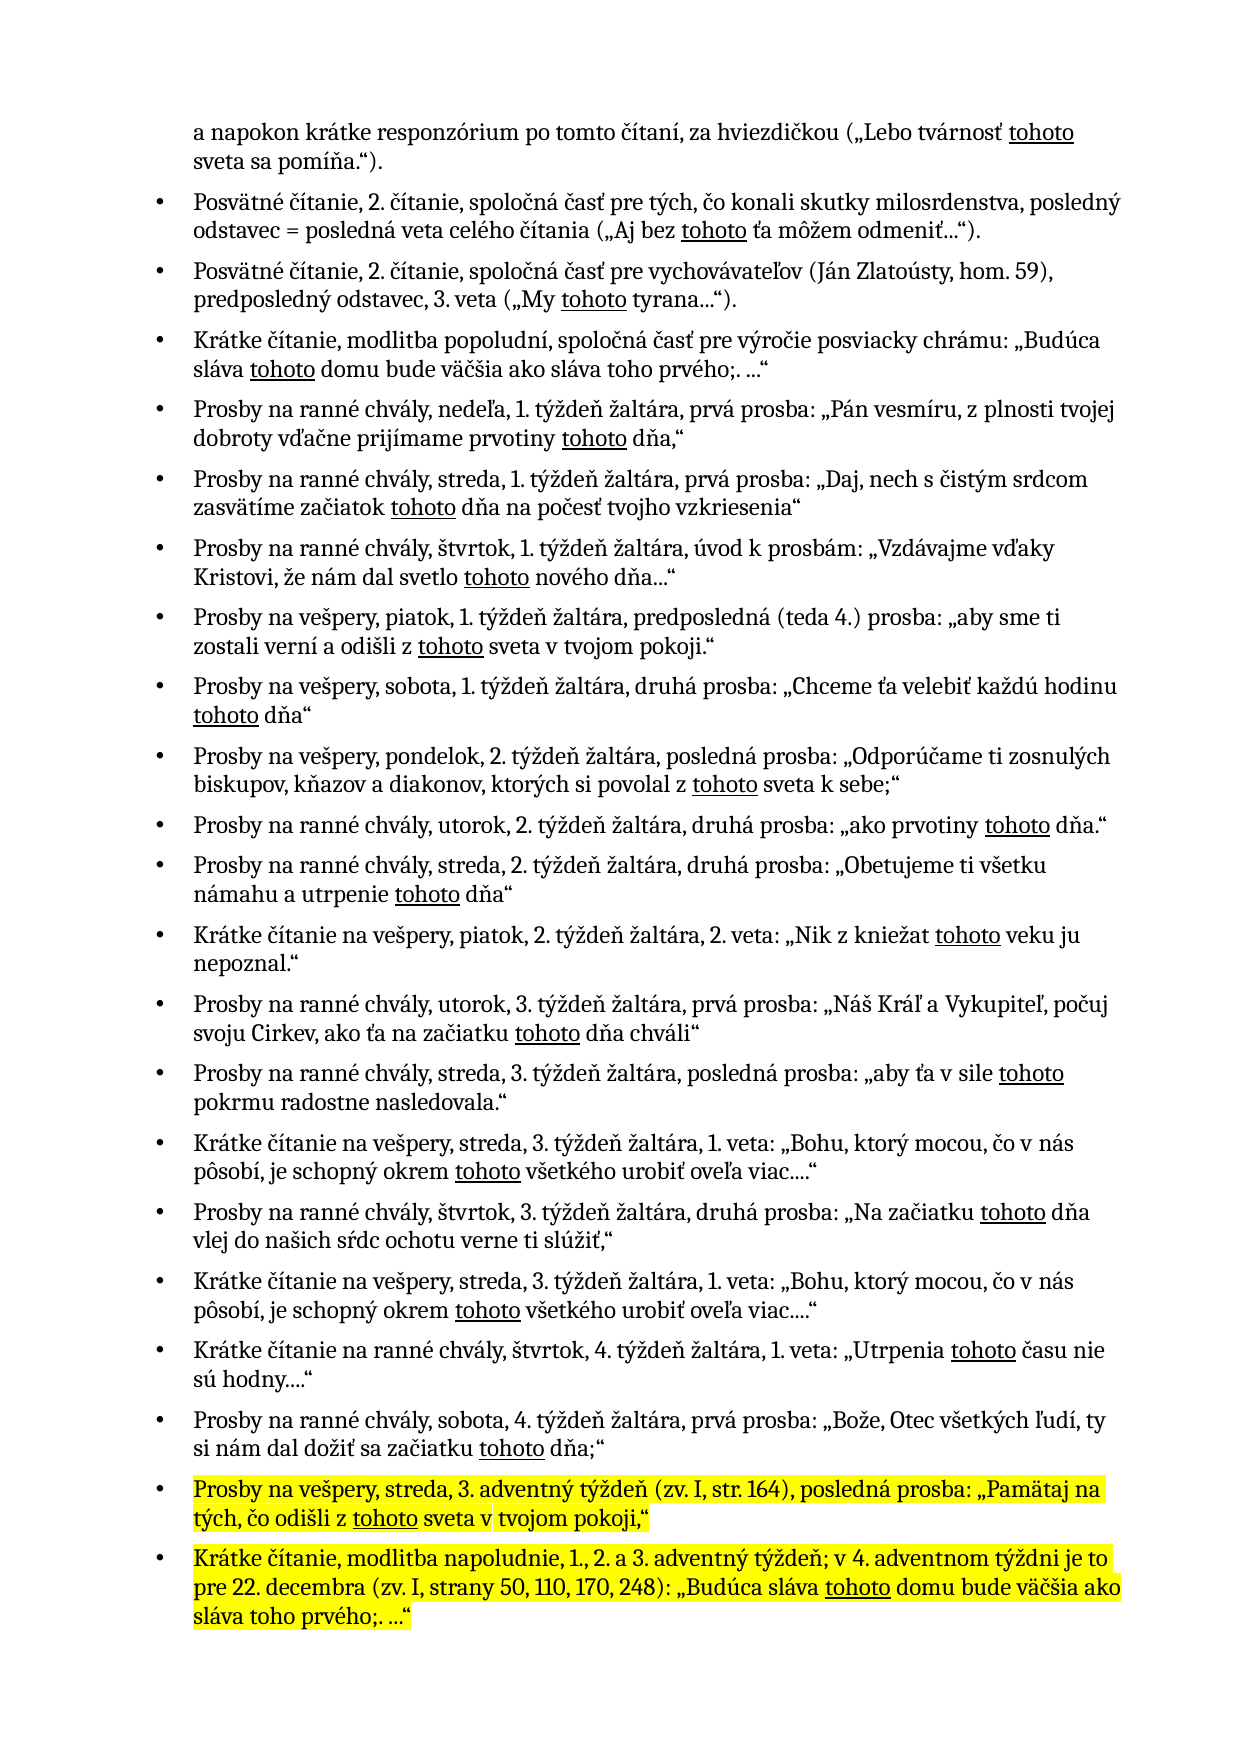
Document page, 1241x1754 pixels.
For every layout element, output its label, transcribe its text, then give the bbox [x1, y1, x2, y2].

list Prosby na ranné chvály, streda, 3. týždeň žaltára, posledná prosba: „aby ťa v sile tohoto pokrmu radostne nasledovala.“ [156, 1059, 1122, 1117]
list a napokon krátke responzórium po tomto čítaní, za hviezdičkou („Lebo tvárnosť tohoto sveta sa pomíňa.“). [156, 118, 1122, 176]
list Prosby na ranné chvály, nedeľa, 1. týždeň žaltára, prvá prosba: „Pán vesmíru, z plnosti tvojej dobroty vďačne prijímame prvotiny tohoto dňa,“ [156, 395, 1122, 453]
list Prosby na ranné chvály, utorok, 2. týždeň žaltára, druhá prosba: „ako prvotiny tohoto dňa.“ [156, 811, 1122, 839]
list Krátke čítanie, modlitba napoludnie, 1., 2. a 3. adventný týždeň; v 4. adventnom týždni je to pre 22. decembra (zv. I, strany 50, 110, 170, 248): „Budúca sláva tohoto domu bude väčšia ako sláva toho prvého;. ...“ [156, 1544, 1122, 1630]
list Prosby na ranné chvály, štvrtok, 3. týždeň žaltára, druhá prosba: „Na začiatku tohoto dňa vlej do našich sŕdc ochotu verne ti slúžiť,“ [156, 1198, 1122, 1255]
list Krátke čítanie na vešpery, piatok, 2. týždeň žaltára, 2. veta: „Nik z kniežat tohoto veku ju nepoznal.“ [156, 921, 1122, 978]
list Prosby na ranné chvály, streda, 2. týždeň žaltára, druhá prosba: „Obetujeme ti všetku námahu a utrpenie tohoto dňa“ [156, 851, 1122, 909]
list Posvätné čítanie, 2. čítanie, spoločná časť pre vychovávateľov (Ján Zlatoústy, hom. 59), predposledný odstavec, 3. veta („My tohoto tyrana...“). [156, 257, 1122, 314]
list Prosby na ranné chvály, streda, 1. týždeň žaltára, prvá prosba: „Daj, nech s čistým srdcom zasvätíme začiatok tohoto dňa na počesť tvojho vzkriesenia“ [156, 464, 1122, 522]
list Prosby na vešpery, sobota, 1. týždeň žaltára, druhá prosba: „Chceme ťa velebiť každú hodinu tohoto dňa“ [156, 672, 1122, 730]
list Prosby na ranné chvály, štvrtok, 1. týždeň žaltára, úvod k prosbám: „Vzdávajme vďaky Kristovi, že nám dal svetlo tohoto nového dňa...“ [156, 534, 1122, 591]
list Prosby na vešpery, streda, 3. adventný týždeň (zv. I, str. 164), posledná prosba: „Pamätaj na tých, čo odišli z tohoto sveta v tvojom pokoji,“ [156, 1475, 1122, 1532]
list Posvätné čítanie, 2. čítanie, spoločná časť pre tých, čo konali skutky milosrdenstva, posledný odstavec = posledná veta celého čítania („Aj bez tohoto ťa môžem odmeniť...“). [156, 187, 1122, 245]
list Krátke čítanie na ranné chvály, štvrtok, 4. týždeň žaltára, 1. veta: „Utrpenia tohoto času nie sú hodny....“ [156, 1336, 1122, 1394]
list Prosby na vešpery, piatok, 1. týždeň žaltára, predposledná (teda 4.) prosba: „aby sme ti zostali verní a odišli z tohoto sveta v tvojom pokoji.“ [156, 603, 1122, 661]
list Prosby na ranné chvály, utorok, 3. týždeň žaltára, prvá prosba: „Náš Kráľ a Vykupiteľ, počuj svoju Cirkev, ako ťa na začiatku tohoto dňa chváli“ [156, 990, 1122, 1047]
list Krátke čítanie, modlitba popoludní, spoločná časť pre výročie posviacky chrámu: „Budúca sláva tohoto domu bude väčšia ako sláva toho prvého;. ...“ [156, 326, 1122, 383]
list Prosby na vešpery, pondelok, 2. týždeň žaltára, posledná prosba: „Odporúčame ti zosnulých biskupov, kňazov a diakonov, ktorých si povolal z tohoto sveta k sebe;“ [156, 742, 1122, 799]
list Prosby na ranné chvály, sobota, 4. týždeň žaltára, prvá prosba: „Bože, Otec všetkých ľudí, ty si nám dal dožiť sa začiatku tohoto dňa;“ [156, 1406, 1122, 1463]
list Krátke čítanie na vešpery, streda, 3. týždeň žaltára, 1. veta: „Bohu, ktorý mocou, čo v nás pôsobí, je schopný okrem tohoto všetkého urobiť oveľa viac....“ [156, 1128, 1122, 1186]
list Krátke čítanie na vešpery, streda, 3. týždeň žaltára, 1. veta: „Bohu, ktorý mocou, čo v nás pôsobí, je schopný okrem tohoto všetkého urobiť oveľa viac....“ [156, 1267, 1122, 1324]
